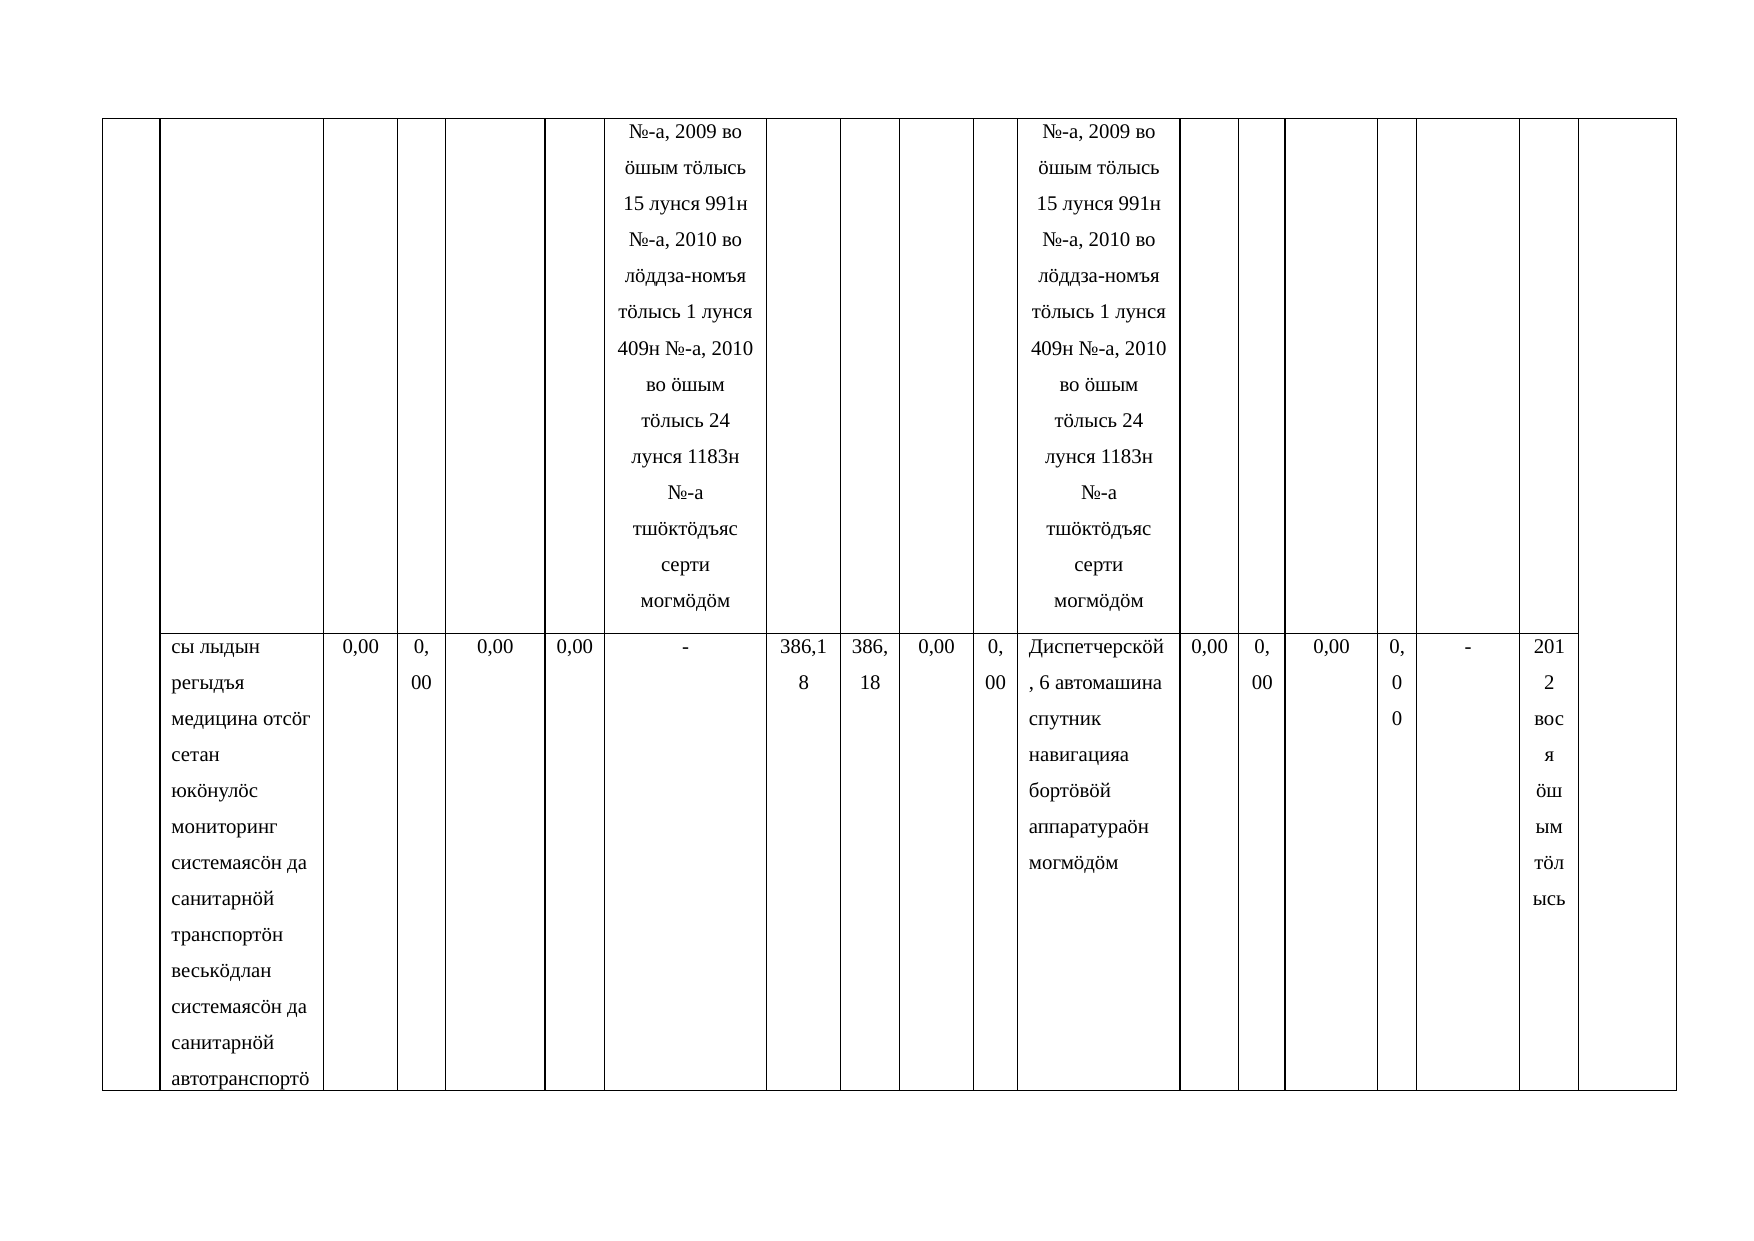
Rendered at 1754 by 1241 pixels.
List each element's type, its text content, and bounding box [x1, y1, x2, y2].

table_cell - [1417, 634, 1519, 1090]
table_cell 0,00 [398, 634, 445, 1090]
table_cell сы лыдын регыдъя медицина отсӧг сетан юкӧнулӧс мониторинг системаясӧн да санитарнӧй транспортӧн веськӧдлан системаясӧн да санитарнӧй автотранспортӧ [161, 634, 323, 1090]
table_cell 0,00 [324, 634, 397, 1090]
table_cell [1579, 119, 1676, 1090]
table_cell 0,00 [1378, 634, 1416, 1090]
table_cell 0,00 [1181, 634, 1238, 1090]
table_cell Диспетчерскӧй, 6 автомашина спутник навигацияа бортӧвӧй аппаратураӧн могмӧдӧм [1018, 634, 1179, 1090]
table_cell [1181, 119, 1238, 633]
table_cell [324, 119, 397, 633]
table_cell [1286, 119, 1377, 633]
table_cell 0,00 [900, 634, 973, 1090]
table_cell [841, 119, 899, 633]
table_cell 0,00 [446, 634, 544, 1090]
table_cell [974, 119, 1017, 633]
table_cell 386,18 [841, 634, 899, 1090]
table_cell 0,00 [546, 634, 604, 1090]
table_cell [900, 119, 973, 633]
table_cell №-а, 2009 во ӧшым тӧлысь 15 лунся 991н №-а, 2010 во лӧддза-номъя тӧлысь 1 лунся 409н №-а, 2010 во ӧшым тӧлысь 24 лунся 1183н №-а тшӧктӧдъяс серти могмӧдӧм [605, 119, 766, 633]
table_cell [103, 119, 159, 1090]
table_cell 386,18 [767, 634, 840, 1090]
table_cell [1378, 119, 1416, 633]
table_cell 0,00 [1286, 634, 1377, 1090]
table_cell [1520, 119, 1578, 633]
table_cell 2012 вося ӧшым тӧлысь [1520, 634, 1578, 1090]
table_cell №-а, 2009 во ӧшым тӧлысь 15 лунся 991н №-а, 2010 во лӧддза-номъя тӧлысь 1 лунся 409н №-а, 2010 во ӧшым тӧлысь 24 лунся 1183н №-а тшӧктӧдъяс серти могмӧдӧм [1018, 119, 1179, 633]
table_cell [446, 119, 544, 633]
table_cell [767, 119, 840, 633]
table_cell 0,00 [974, 634, 1017, 1090]
table_cell 0,00 [1239, 634, 1284, 1090]
table_cell [1239, 119, 1284, 633]
table_cell [546, 119, 604, 633]
table_cell [161, 119, 323, 633]
table_cell - [605, 634, 766, 1090]
table_cell [398, 119, 445, 633]
table_cell - [1417, 119, 1519, 633]
